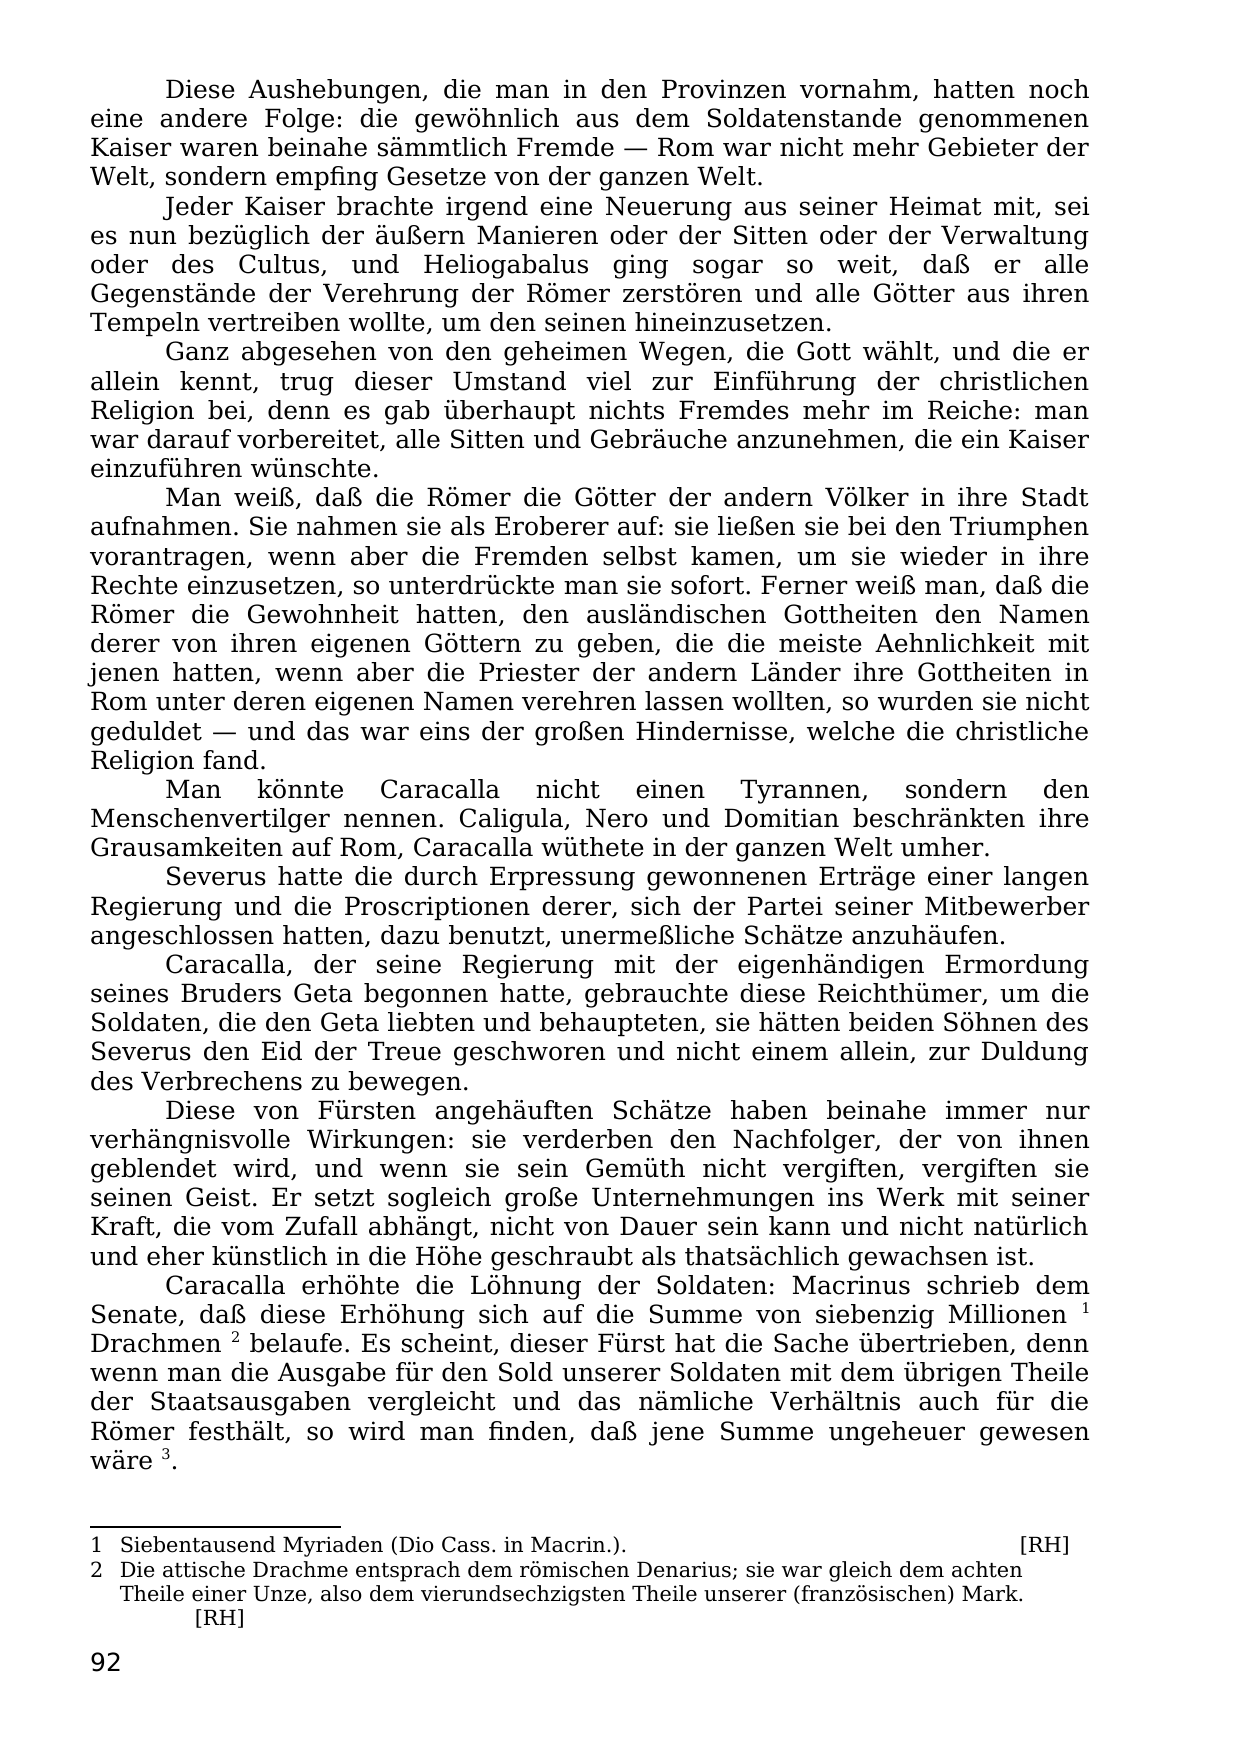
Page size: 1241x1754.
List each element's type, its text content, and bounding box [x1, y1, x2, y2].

text Caracalla erhöhte die Löhnung der Soldaten: Macrinus schrieb dem Senate, daß diese Erhöhung sich auf die Summe von siebenzig Millionen Drachmen belaufe. Es scheint, dieser Fürst hat die Sache übertrieben, denn wenn man die Ausgabe für den Sold unserer Soldaten mit dem übrigen Theile der Staatsausgaben vergleicht und das nämliche Verhältnis auch für die Römer festhält, so wird man finden, daß jene Summe ungeheuer gewesen wäre . [90, 1271, 1091, 1475]
text Diese von Fürsten angehäuften Schätze haben beinahe immer nur verhängnisvolle Wirkungen: sie verderben den Nachfolger, der von ihnen geblendet wird, und wenn sie sein Gemüth nicht vergiften, vergiften sie seinen Geist. Er setzt sogleich große Unternehmungen ins Werk mit seiner Kraft, die vom Zufall abhängt, nicht von Dauer sein kann und nicht natürlich und eher künstlich in die Höhe geschraubt als thatsächlich gewachsen ist. [90, 1096, 1091, 1271]
text Siebentausend Myriaden (Dio Cass. in Macrin.). [RH] [90, 1533, 1091, 1558]
text Caracalla, der seine Regierung mit der eigenhändigen Ermordung seines Bruders Geta begonnen hatte, gebrauchte diese Reichthümer, um die Soldaten, die den Geta liebten und behaupteten, sie hätten beiden Söhnen des Severus den Eid der Treue geschworen und nicht einem allein, zur Duldung des Verbrechens zu bewegen. [90, 950, 1091, 1096]
text Man weiß, daß die Römer die Götter der andern Völker in ihre Stadt aufnahmen. Sie nahmen sie als Eroberer auf: sie ließen sie bei den Triumphen vorantragen, wenn aber die Fremden selbst kamen, um sie wieder in ihre Rechte einzusetzen, so unterdrückte man sie sofort. Ferner weiß man, daß die Römer die Gewohnheit hatten, den ausländischen Gottheiten den Namen derer von ihren eigenen Göttern zu geben, die die meiste Aehnlichkeit mit jenen hatten, wenn aber die Priester der andern Länder ihre Gottheiten in Rom unter deren eigenen Namen verehren lassen wollten, so wurden sie nicht geduldet — und das war eins der großen Hindernisse, welche die christliche Religion fand. [90, 483, 1091, 775]
text Die attische Drachme entsprach dem römischen Denarius; sie war gleich dem achten Theile einer Unze, also dem vierundsechzigsten Theile unserer (französischen) Mark. [RH] [90, 1558, 1091, 1631]
text Man könnte Caracalla nicht einen Tyrannen, sondern den Menschenvertilger nennen. Caligula, Nero und Domitian beschränkten ihre Grausamkeiten auf Rom, Caracalla wüthete in der ganzen Welt umher. [90, 775, 1091, 862]
text Diese Aushebungen, die man in den Provinzen vornahm, hatten noch eine andere Folge: die gewöhnlich aus dem Soldatenstande genommenen Kaiser waren beinahe sämmtlich Fremde — Rom war nicht mehr Gebieter der Welt, sondern empfing Gesetze von der ganzen Welt. [90, 75, 1091, 192]
text Severus hatte die durch Erpressung gewonnenen Erträge einer langen Regierung und die Proscriptionen derer, sich der Partei seiner Mitbewerber angeschlossen hatten, dazu benutzt, unermeßliche Schätze anzuhäufen. [90, 862, 1091, 950]
text Ganz abgesehen von den geheimen Wegen, die Gott wählt, und die er allein kennt, trug dieser Umstand viel zur Einführung der christlichen Religion bei, denn es gab überhaupt nichts Fremdes mehr im Reiche: man war darauf vorbereitet, alle Sitten und Gebräuche anzunehmen, die ein Kaiser einzuführen wünschte. [90, 337, 1091, 483]
text Jeder Kaiser brachte irgend eine Neuerung aus seiner Heimat mit, sei es nun bezüglich der äußern Manieren oder der Sitten oder der Verwaltung oder des Cultus, und Heliogabalus ging sogar so weit, daß er alle Gegenstände der Verehrung der Römer zerstören und alle Götter aus ihren Tempeln vertreiben wollte, um den seinen hineinzusetzen. [90, 192, 1091, 337]
